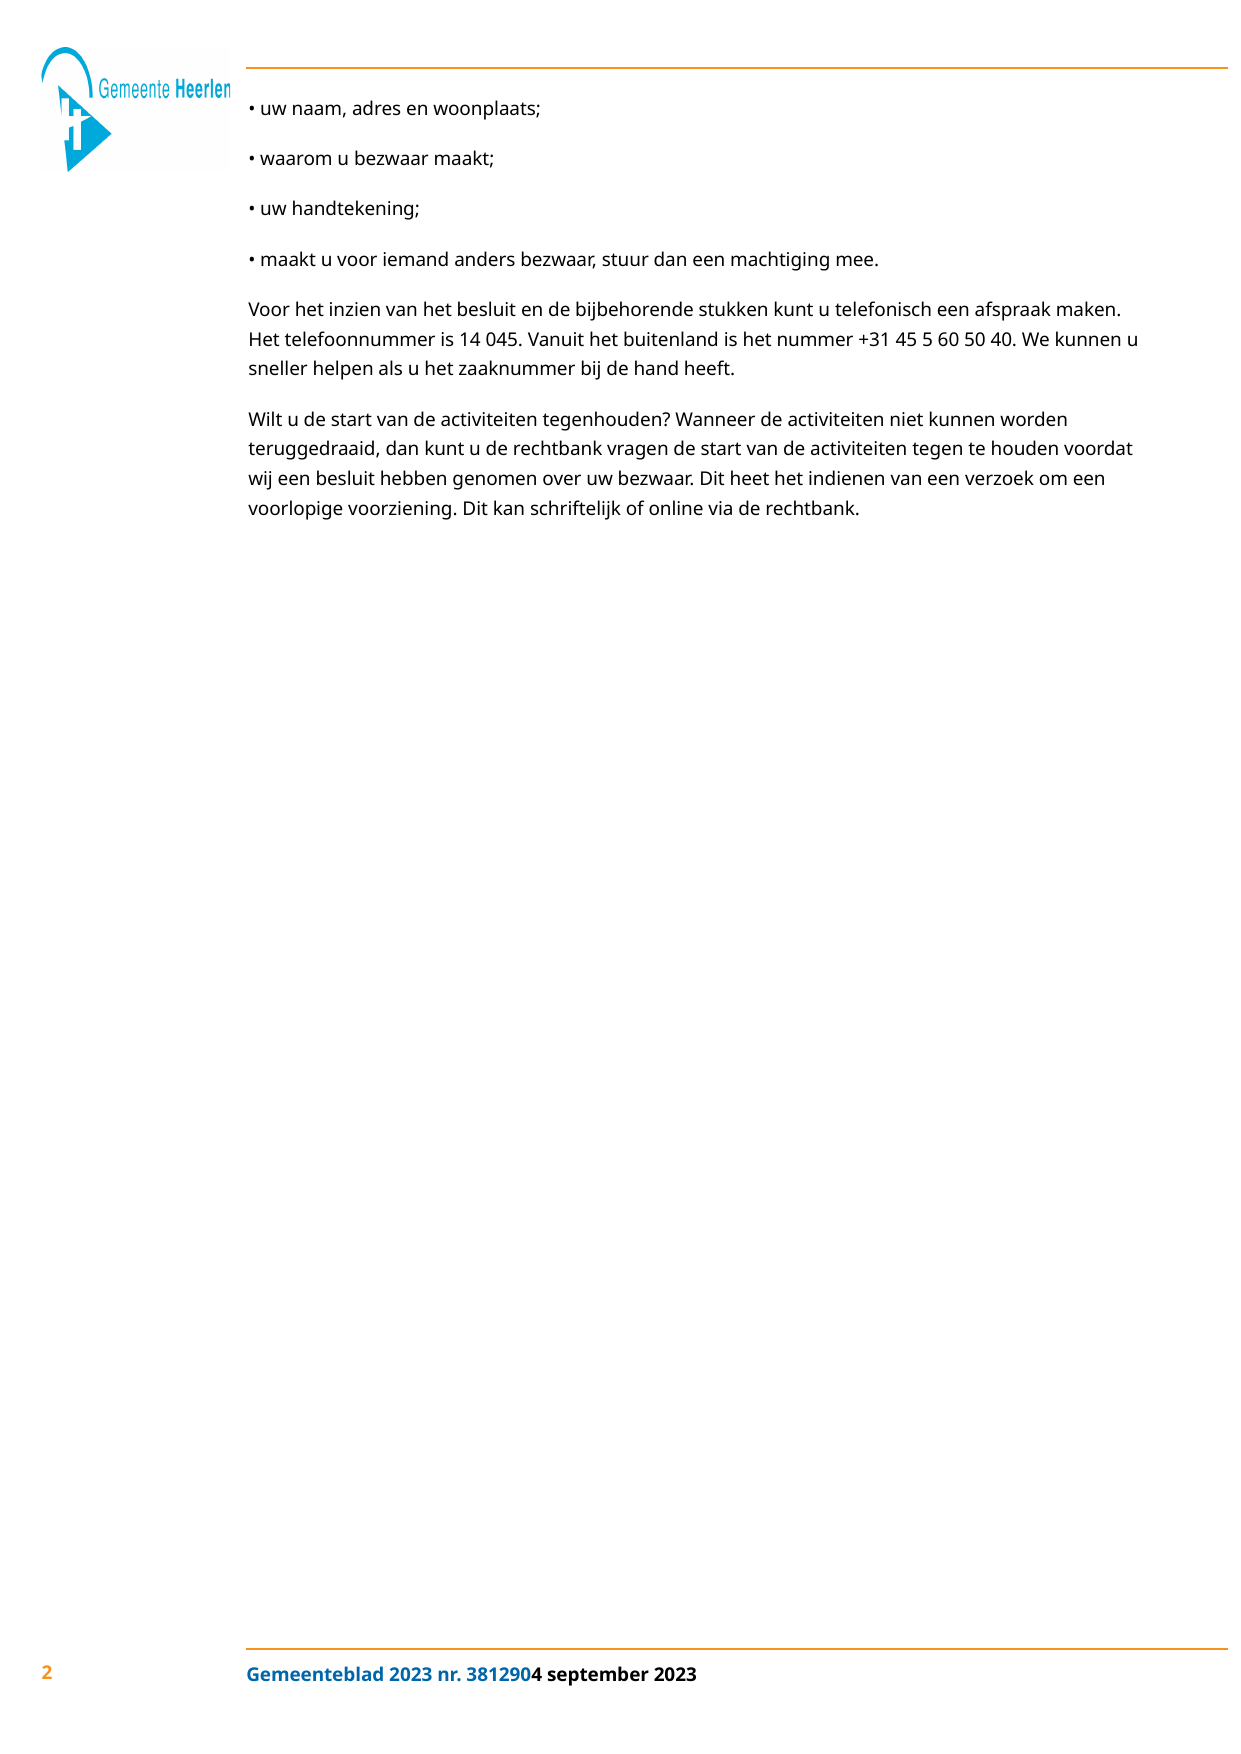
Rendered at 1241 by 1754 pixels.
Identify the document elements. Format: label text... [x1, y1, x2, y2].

text Wilt u de start van de activiteiten tegenhouden? Wanneer de activiteiten niet kunnen worden teruggedraaid, dan kunt u de rechtbank vragen de start van de activiteiten tegen te houden voordat wij een besluit hebben genomen over uw bezwaar. Dit heet het indienen van een verzoek om een voorlopige voorziening. Dit kan schriftelijk of online via de rechtbank. [248, 406, 1152, 521]
text • maakt u voor iemand anders bezwaar, stuur dan een machtiging mee. [248, 246, 1152, 272]
text • uw naam, adres en woonplaats; [248, 95, 1152, 121]
text • uw handtekening; [248, 196, 1152, 221]
picture [41, 47, 231, 172]
text • waarom u bezwaar maakt; [248, 145, 1152, 171]
picture [41, 47, 59, 70]
text Voor het inzien van het besluit en de bijbehorende stukken kunt u telefonisch een afspraak maken. Het telefoonnummer is 14 045. Vanuit het buitenland is het nummer +31 45 5 60 50 40. We kunnen u sneller helpen als u het zaaknummer bij de hand heeft. [248, 296, 1152, 381]
